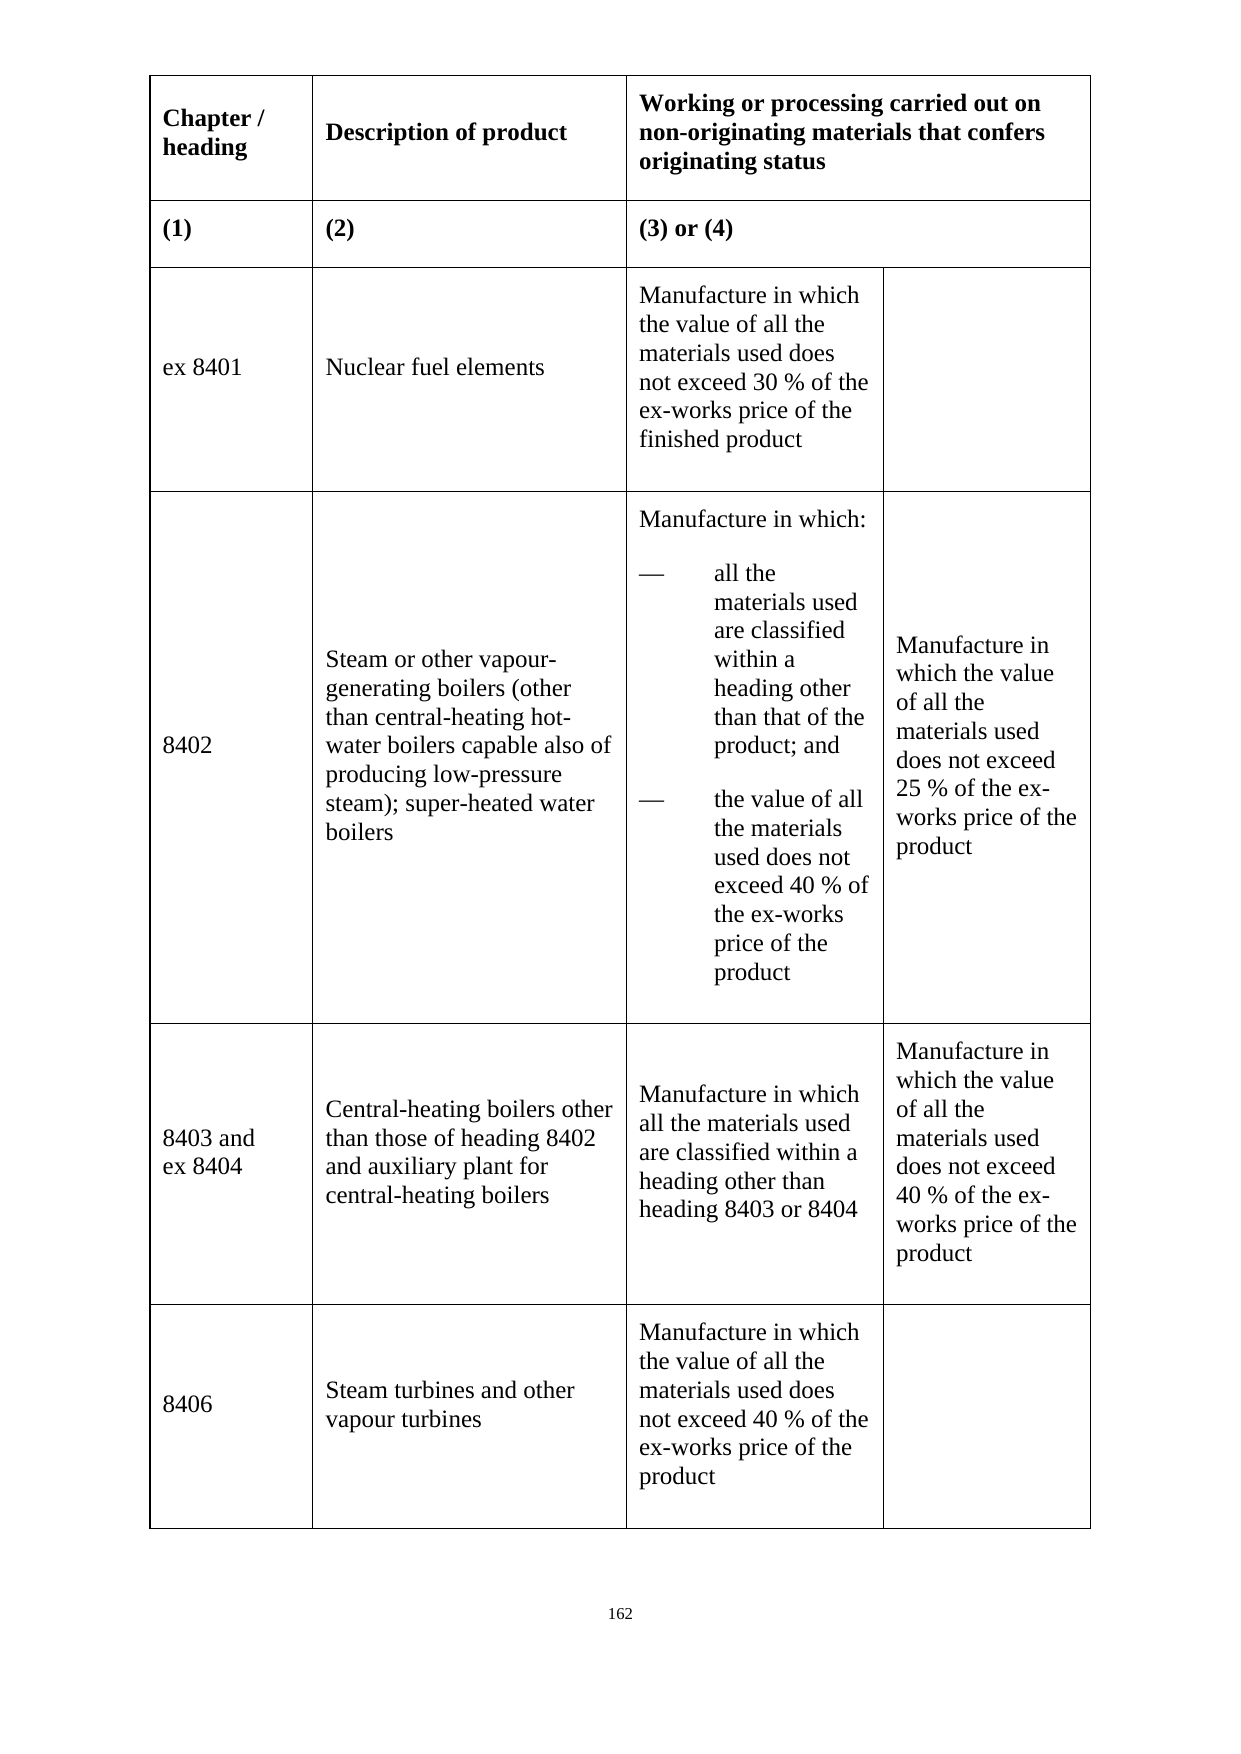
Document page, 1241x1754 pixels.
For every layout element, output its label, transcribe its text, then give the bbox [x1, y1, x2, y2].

table_cell Manufacture in which the value of all the materials used does not exceed 40 % of the ex‐works price of the product [884, 1024, 1090, 1304]
table_cell ex 8401 [151, 268, 312, 491]
table_cell Nuclear fuel elements [313, 268, 626, 491]
table_header Description of product [313, 76, 626, 200]
table_cell (1) [151, 201, 312, 267]
table_cell Manufacture in which: — all the materials used are classified within a heading other than that of the product; and — the value of all the materials used does not exceed 40 % of the ex‐works price of the product [627, 492, 883, 1023]
table_cell Central‐heating boilers other than those of heading 8402 and auxiliary plant for central‐heating boilers [313, 1024, 626, 1304]
table_cell 8403 and ex 8404 [151, 1024, 312, 1304]
table_cell 8402 [151, 492, 312, 1023]
table_cell Steam turbines and other vapour turbines [313, 1305, 626, 1527]
table_cell (3) or (4) [627, 201, 1090, 267]
table_cell Manufacture in which all the materials used are classified within a heading other than heading 8403 or 8404 [627, 1024, 883, 1304]
table_header Chapter / heading [151, 76, 312, 200]
table_cell 8406 [151, 1305, 312, 1527]
table_cell (2) [313, 201, 626, 267]
table_cell [884, 268, 1090, 491]
table_header Working or processing carried out on non‐originating materials that confers originating status [627, 76, 1090, 200]
table_cell Manufacture in which the value of all the materials used does not exceed 25 % of the ex‐works price of the product [884, 492, 1090, 1023]
table_cell [884, 1305, 1090, 1527]
table_cell Steam or other vapour‐generating boilers (other than central‐heating hot‐water boilers capable also of producing low‐pressure steam); super‐heated water boilers [313, 492, 626, 1023]
table_cell Manufacture in which the value of all the materials used does not exceed 40 % of the ex‐works price of the product [627, 1305, 883, 1527]
table_cell Manufacture in which the value of all the materials used does not exceed 30 % of the ex‐works price of the finished product [627, 268, 883, 491]
